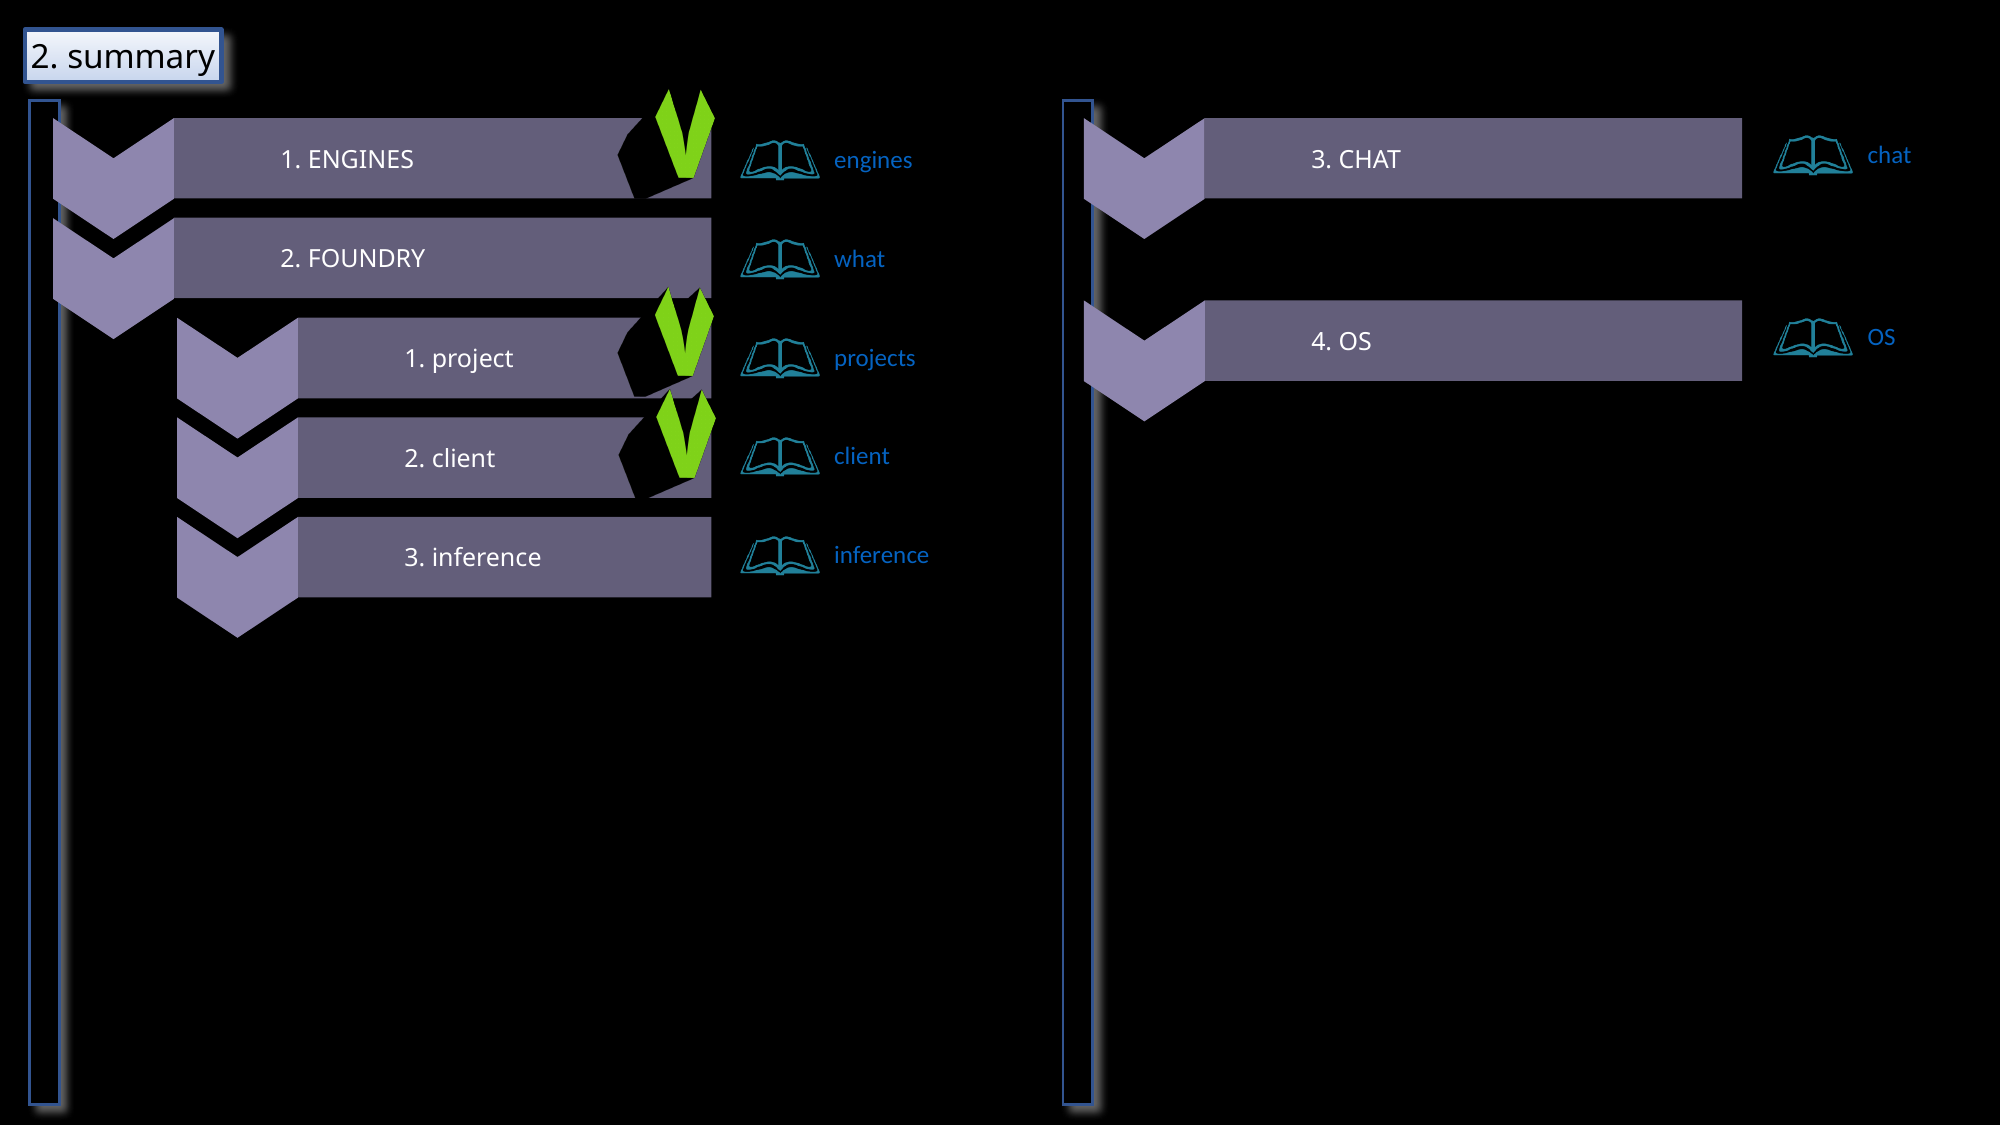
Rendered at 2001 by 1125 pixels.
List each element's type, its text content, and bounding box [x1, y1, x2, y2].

text_box 2. client [651, 433, 712, 498]
text_box [177, 417, 298, 539]
text_box [177, 516, 298, 638]
text_box engines [819, 135, 928, 181]
text_box [177, 317, 298, 439]
text_box 4. OS [1205, 300, 1743, 381]
title 2. summary [29, 29, 217, 82]
text_box client [819, 432, 905, 478]
text_box what [819, 234, 901, 280]
text_box [29, 100, 174, 1105]
text_box [1062, 100, 1205, 1105]
text_box 3. CHAT [1205, 118, 1743, 199]
text_box inference [819, 531, 945, 577]
text_box 1. project [298, 317, 712, 399]
picture [1771, 133, 1853, 178]
text_box 2. client [298, 417, 643, 498]
text_box 3. inference [298, 516, 712, 598]
text_box 2. FOUNDRY [173, 217, 712, 299]
text_box 1. ENGINES [648, 130, 712, 199]
picture [738, 534, 820, 578]
text_box 1. ENGINES [174, 118, 641, 199]
text_box OS [1852, 313, 1911, 358]
text_box chat [1852, 130, 1927, 176]
picture [738, 237, 820, 282]
picture [738, 138, 820, 183]
picture [1771, 316, 1853, 360]
picture [738, 435, 820, 480]
picture [738, 336, 820, 381]
text_box projects [819, 333, 931, 379]
